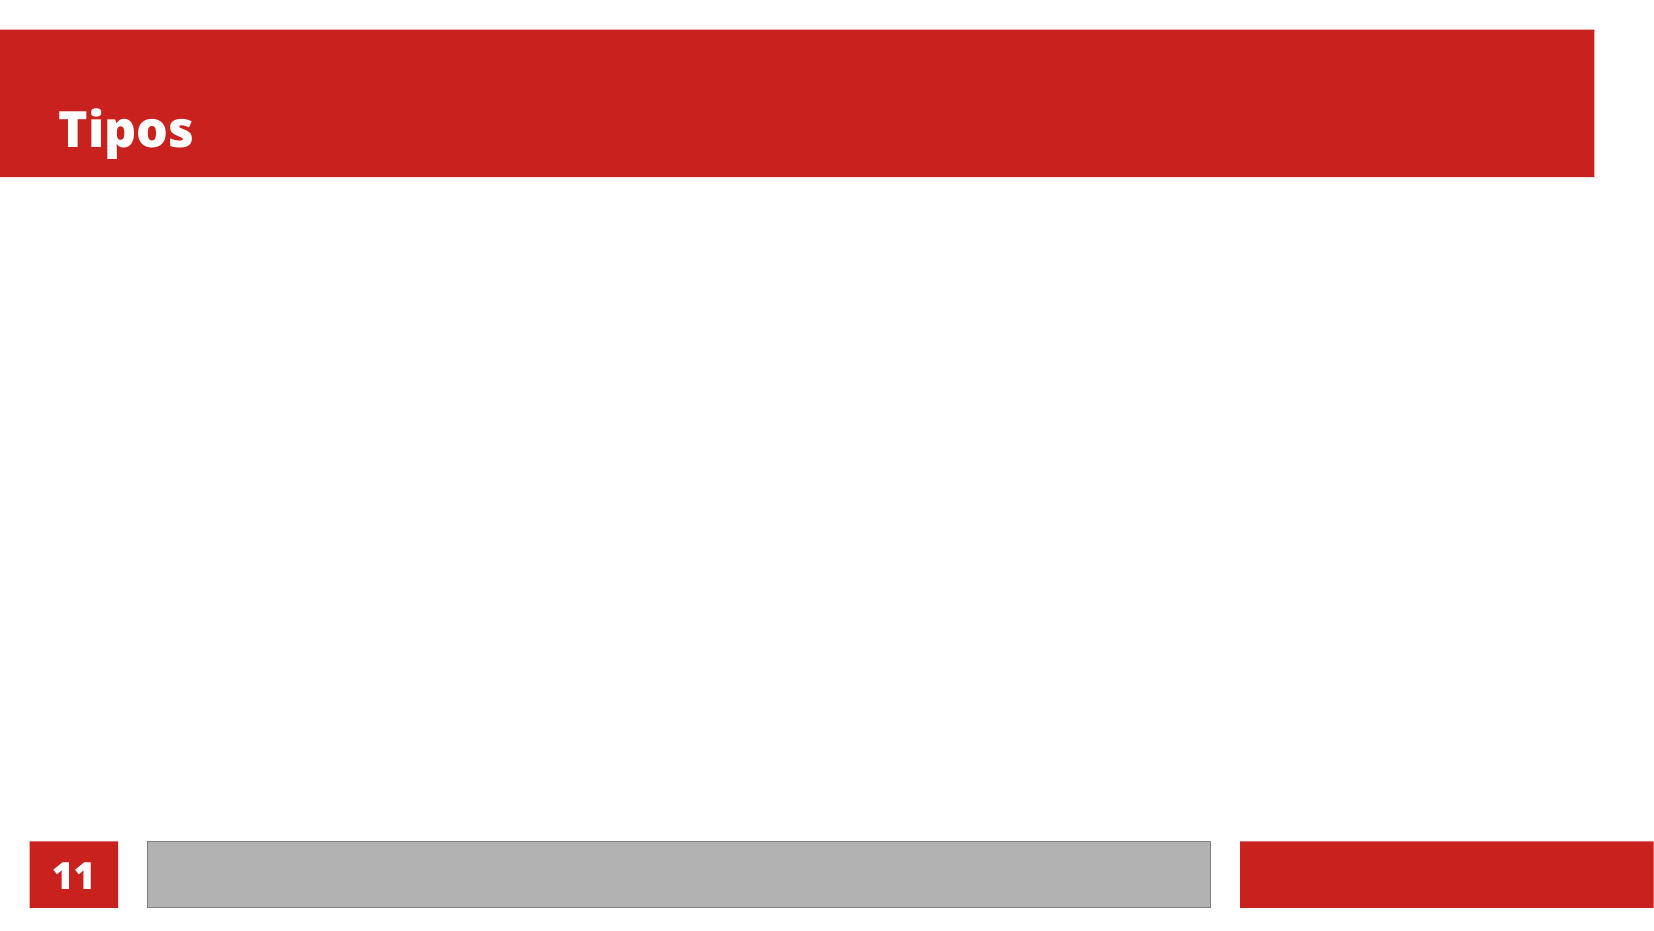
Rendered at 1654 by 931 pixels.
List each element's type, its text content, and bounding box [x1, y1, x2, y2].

title Tipos [59, 44, 1595, 163]
